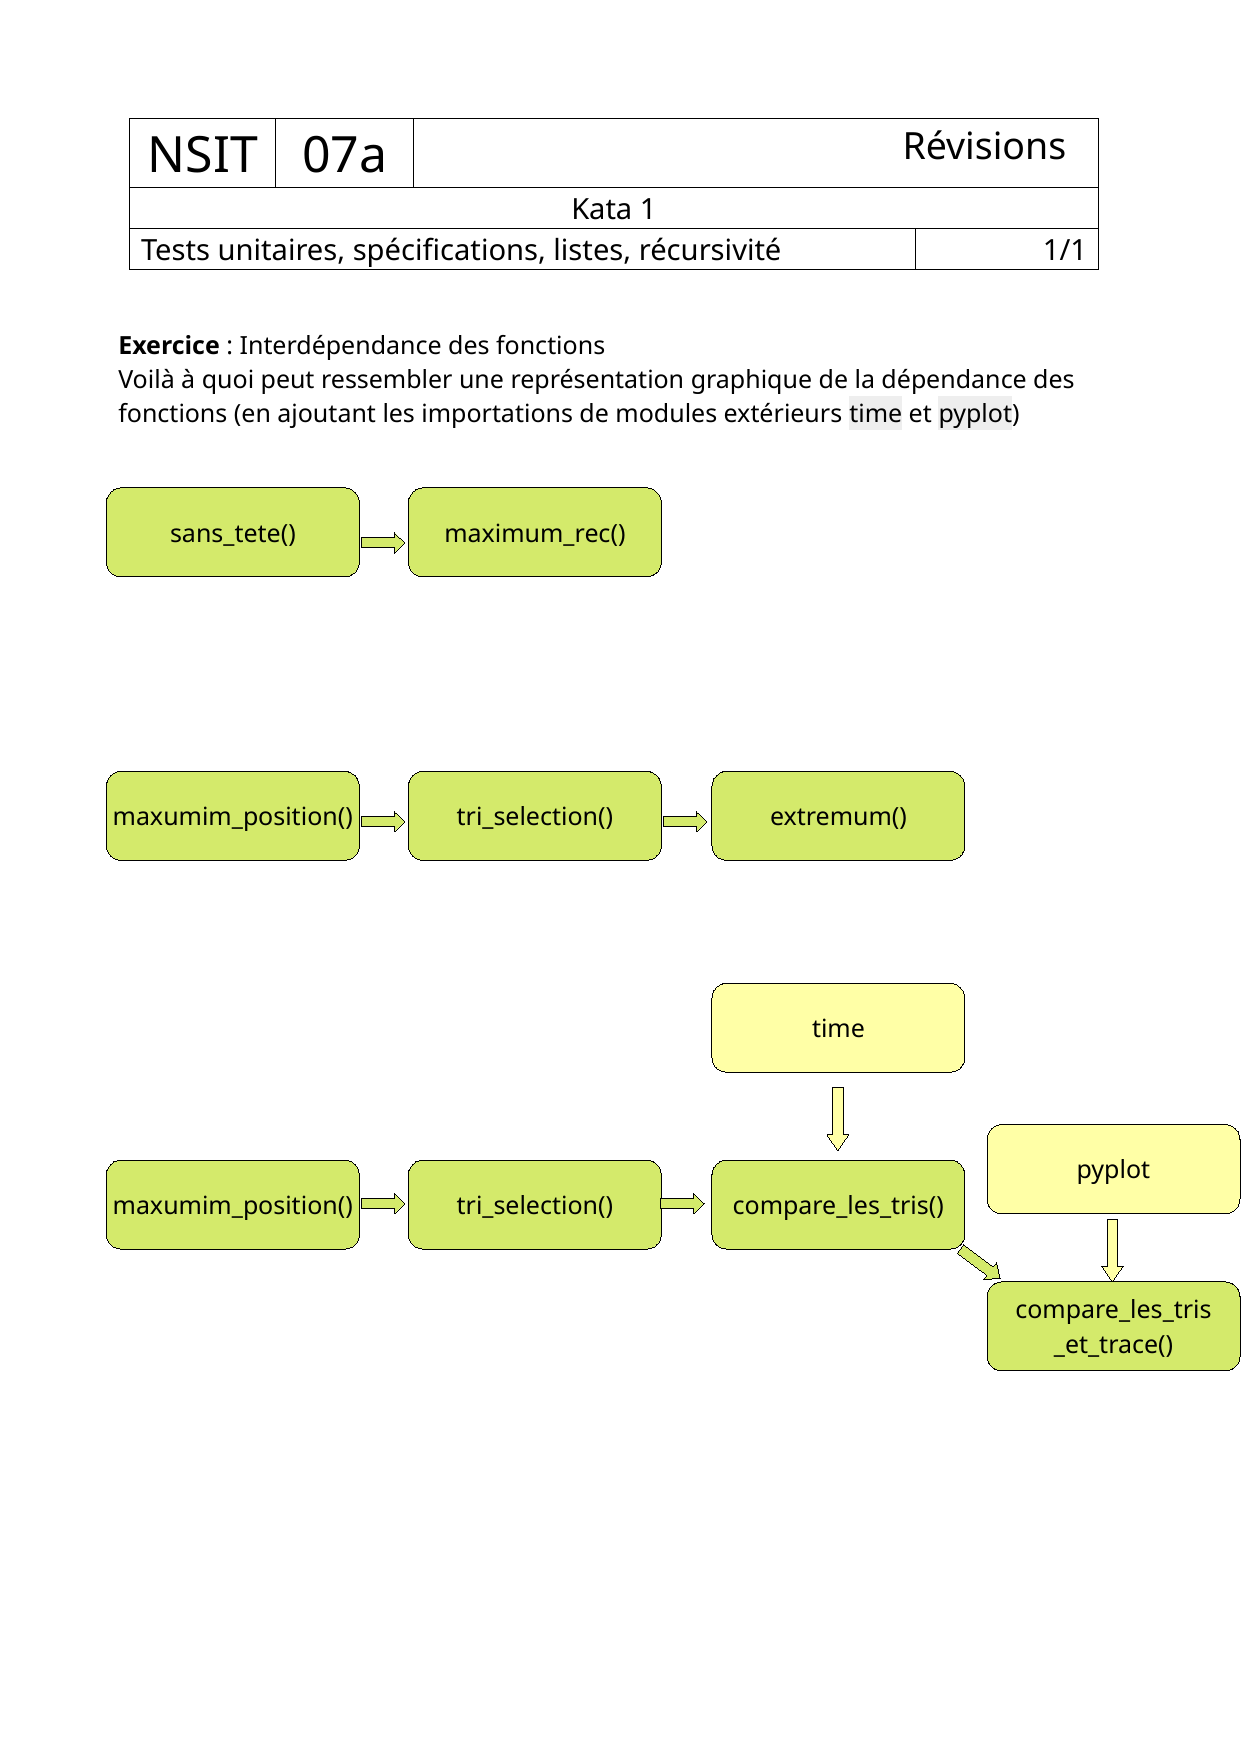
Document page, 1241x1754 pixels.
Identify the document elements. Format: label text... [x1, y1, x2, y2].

text Voilà à quoi peut ressembler une représentation graphique de la dépendance des fonctions (en ajoutant les importations de modules extérieurs time et pyplot) [118, 362, 1122, 430]
text Exercice : Interdépendance des fonctions [118, 328, 1122, 362]
